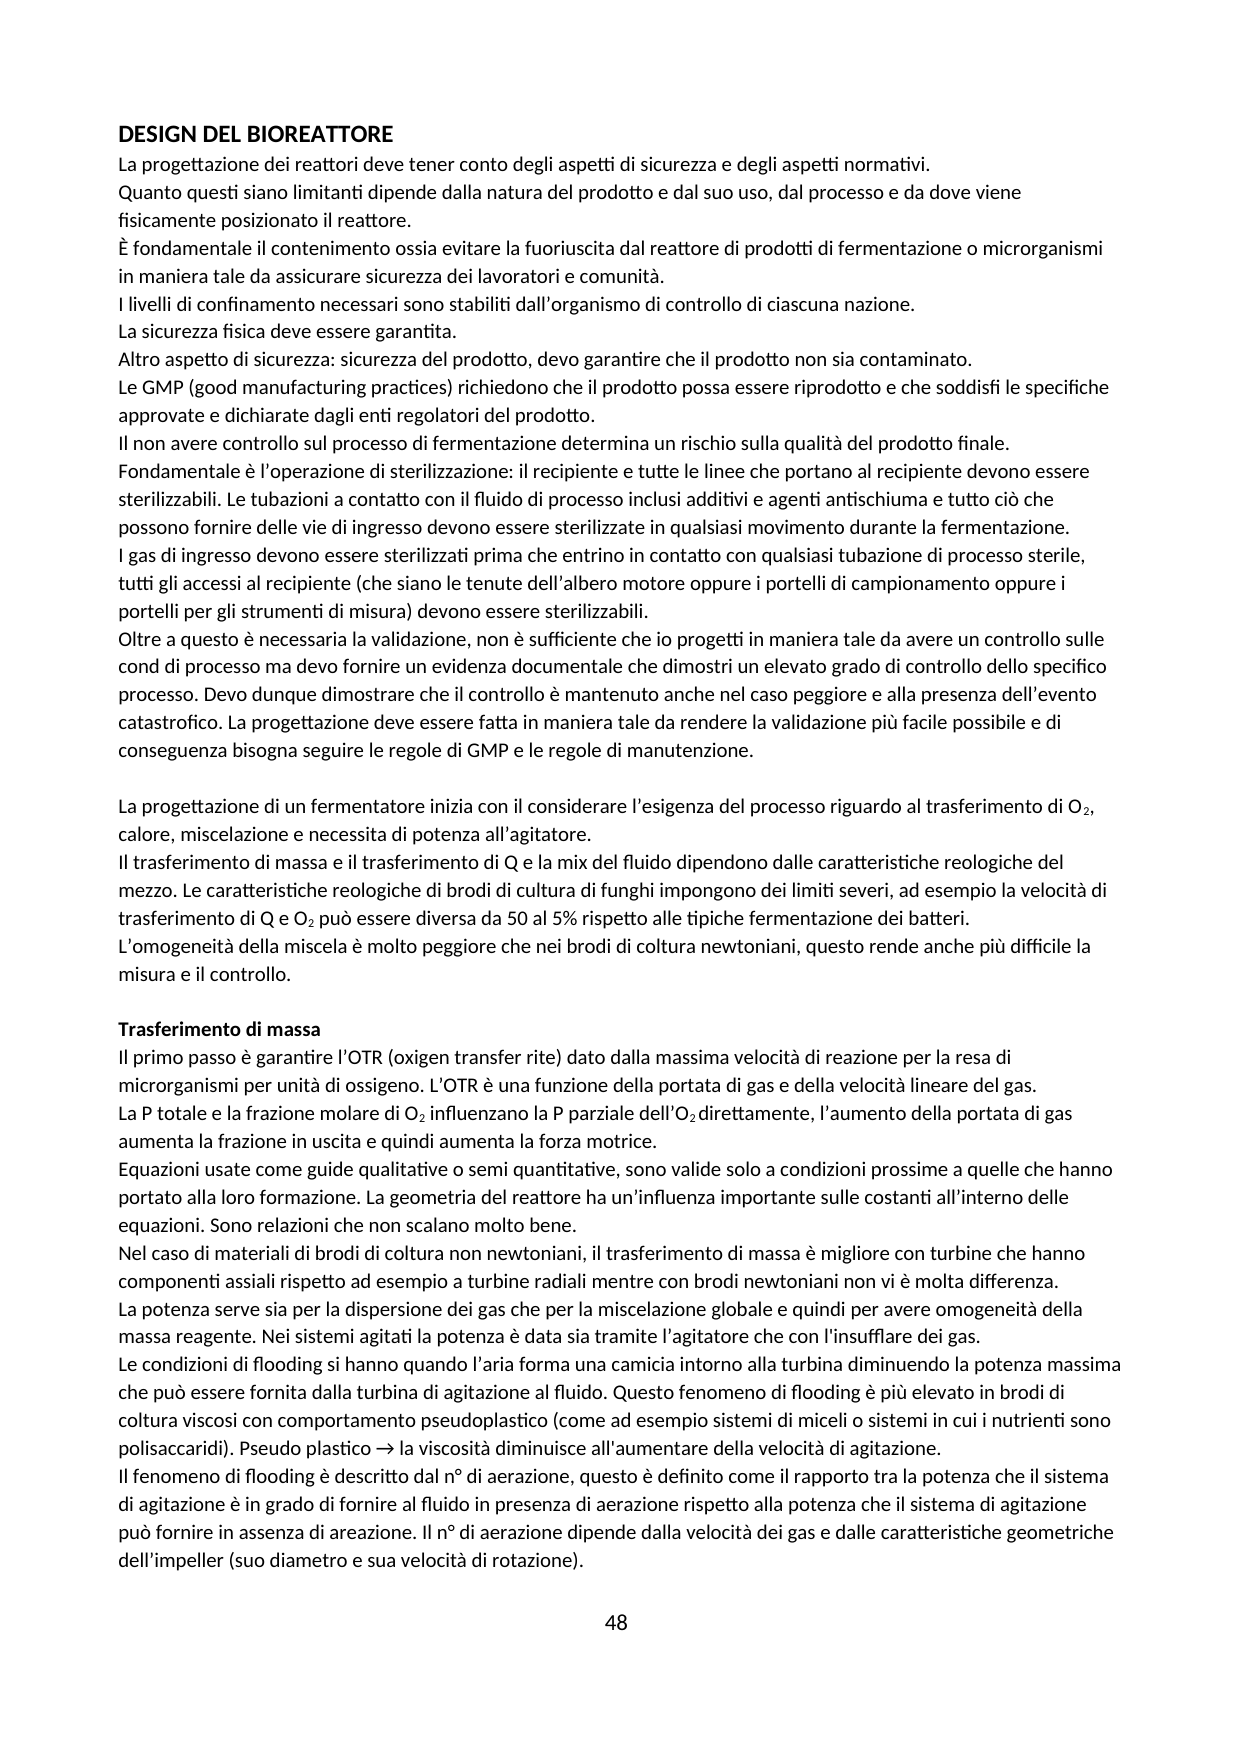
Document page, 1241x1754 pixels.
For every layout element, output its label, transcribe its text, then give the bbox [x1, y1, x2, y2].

text DESIGN DEL BIOREATTORE La progettazione dei reattori deve tener conto degli aspetti di sicurezza e degli aspetti normativi. Quanto questi siano limitanti dipende dalla natura del prodotto e dal suo uso, dal processo e da dove viene fisicamente posizionato il reattore. È fondamentale il contenimento ossia evitare la fuoriuscita dal reattore di prodotti di fermentazione o microrganismi in maniera tale da assicurare sicurezza dei lavoratori e comunità. I livelli di confinamento necessari sono stabiliti dall’organismo di controllo di ciascuna nazione. La sicurezza fisica deve essere garantita. Altro aspetto di sicurezza: sicurezza del prodotto, devo garantire che il prodotto non sia contaminato. Le GMP (good manufacturing practices) richiedono che il prodotto possa essere riprodotto e che soddisfi le specifiche approvate e dichiarate dagli enti regolatori del prodotto. Il non avere controllo sul processo di fermentazione determina un rischio sulla qualità del prodotto finale. Fondamentale è l’operazione di sterilizzazione: il recipiente e tutte le linee che portano al recipiente devono essere sterilizzabili. Le tubazioni a contatto con il fluido di processo inclusi additivi e agenti antischiuma e tutto ciò che possono fornire delle vie di ingresso devono essere sterilizzate in qualsiasi movimento durante la fermentazione. I gas di ingresso devono essere sterilizzati prima che entrino in contatto con qualsiasi tubazione di processo sterile, tutti gli accessi al recipiente (che siano le tenute dell’albero motore oppure i portelli di campionamento oppure i portelli per gli strumenti di misura) devono essere sterilizzabili. Oltre a questo è necessaria la validazione, non è sufficiente che io progetti in maniera tale da avere un controllo sulle cond di processo ma devo fornire un evidenza documentale che dimostri un elevato grado di controllo dello specifico processo. Devo dunque dimostrare che il controllo è mantenuto anche nel caso peggiore e alla presenza dell’evento catastrofico. La progettazione deve essere fatta in maniera tale da rendere la validazione più facile possibile e di conseguenza bisogna seguire le regole di GMP e le regole di manutenzione. La progettazione di un fermentatore inizia con il considerare l’esigenza del processo riguardo al trasferimento di O2, calore, miscelazione e necessita di potenza all’agitatore. Il trasferimento di massa e il trasferimento di Q e la mix del fluido dipendono dalle caratteristiche reologiche del mezzo. Le caratteristiche reologiche di brodi di cultura di funghi impongono dei limiti severi, ad esempio la velocità di trasferimento di Q e O2 può essere diversa da 50 al 5% rispetto alle tipiche fermentazione dei batteri. L’omogeneità della miscela è molto peggiore che nei brodi di coltura newtoniani, questo rende anche più difficile la misura e il controllo. Trasferimento di massa Il primo passo è garantire l’OTR (oxigen transfer rite) dato dalla massima velocità di reazione per la resa di microrganismi per unità di ossigeno. L’OTR è una funzione della portata di gas e della velocità lineare del gas. La P totale e la frazione molare di O2 influenzano la P parziale dell’O2 direttamente, l’aumento della portata di gas aumenta la frazione in uscita e quindi aumenta la forza motrice. Equazioni usate come guide qualitative o semi quantitative, sono valide solo a condizioni prossime a quelle che hanno portato alla loro formazione. La geometria del reattore ha un’influenza importante sulle costanti all’interno delle equazioni. Sono relazioni che non scalano molto bene. Nel caso di materiali di brodi di coltura non newtoniani, il trasferimento di massa è migliore con turbine che hanno componenti assiali rispetto ad esempio a turbine radiali mentre con brodi newtoniani non vi è molta differenza. [118, 118, 1124, 1293]
text La potenza serve sia per la dispersione dei gas che per la miscelazione globale e quindi per avere omogeneità della massa reagente. Nei sistemi agitati la potenza è data sia tramite l’agitatore che con l'insufflare dei gas. Le condizioni di flooding si hanno quando l’aria forma una camicia intorno alla turbina diminuendo la potenza massima che può essere fornita dalla turbina di agitazione al fluido. Questo fenomeno di flooding è più elevato in brodi di coltura viscosi con comportamento pseudoplastico (come ad esempio sistemi di miceli o sistemi in cui i nutrienti sono polisaccaridi). Pseudo plastico → la viscosità diminuisce all'aumentare della velocità di agitazione. Il fenomeno di flooding è descritto dal n° di aerazione, questo è definito come il rapporto tra la potenza che il sistema di agitazione è in grado di fornire al fluido in presenza di aerazione rispetto alla potenza che il sistema di agitazione può fornire in assenza di areazione. Il n° di aerazione dipende dalla velocità dei gas e dalle caratteristiche geometriche dell’impeller (suo diametro e sua velocità di rotazione). [118, 1296, 1124, 1572]
